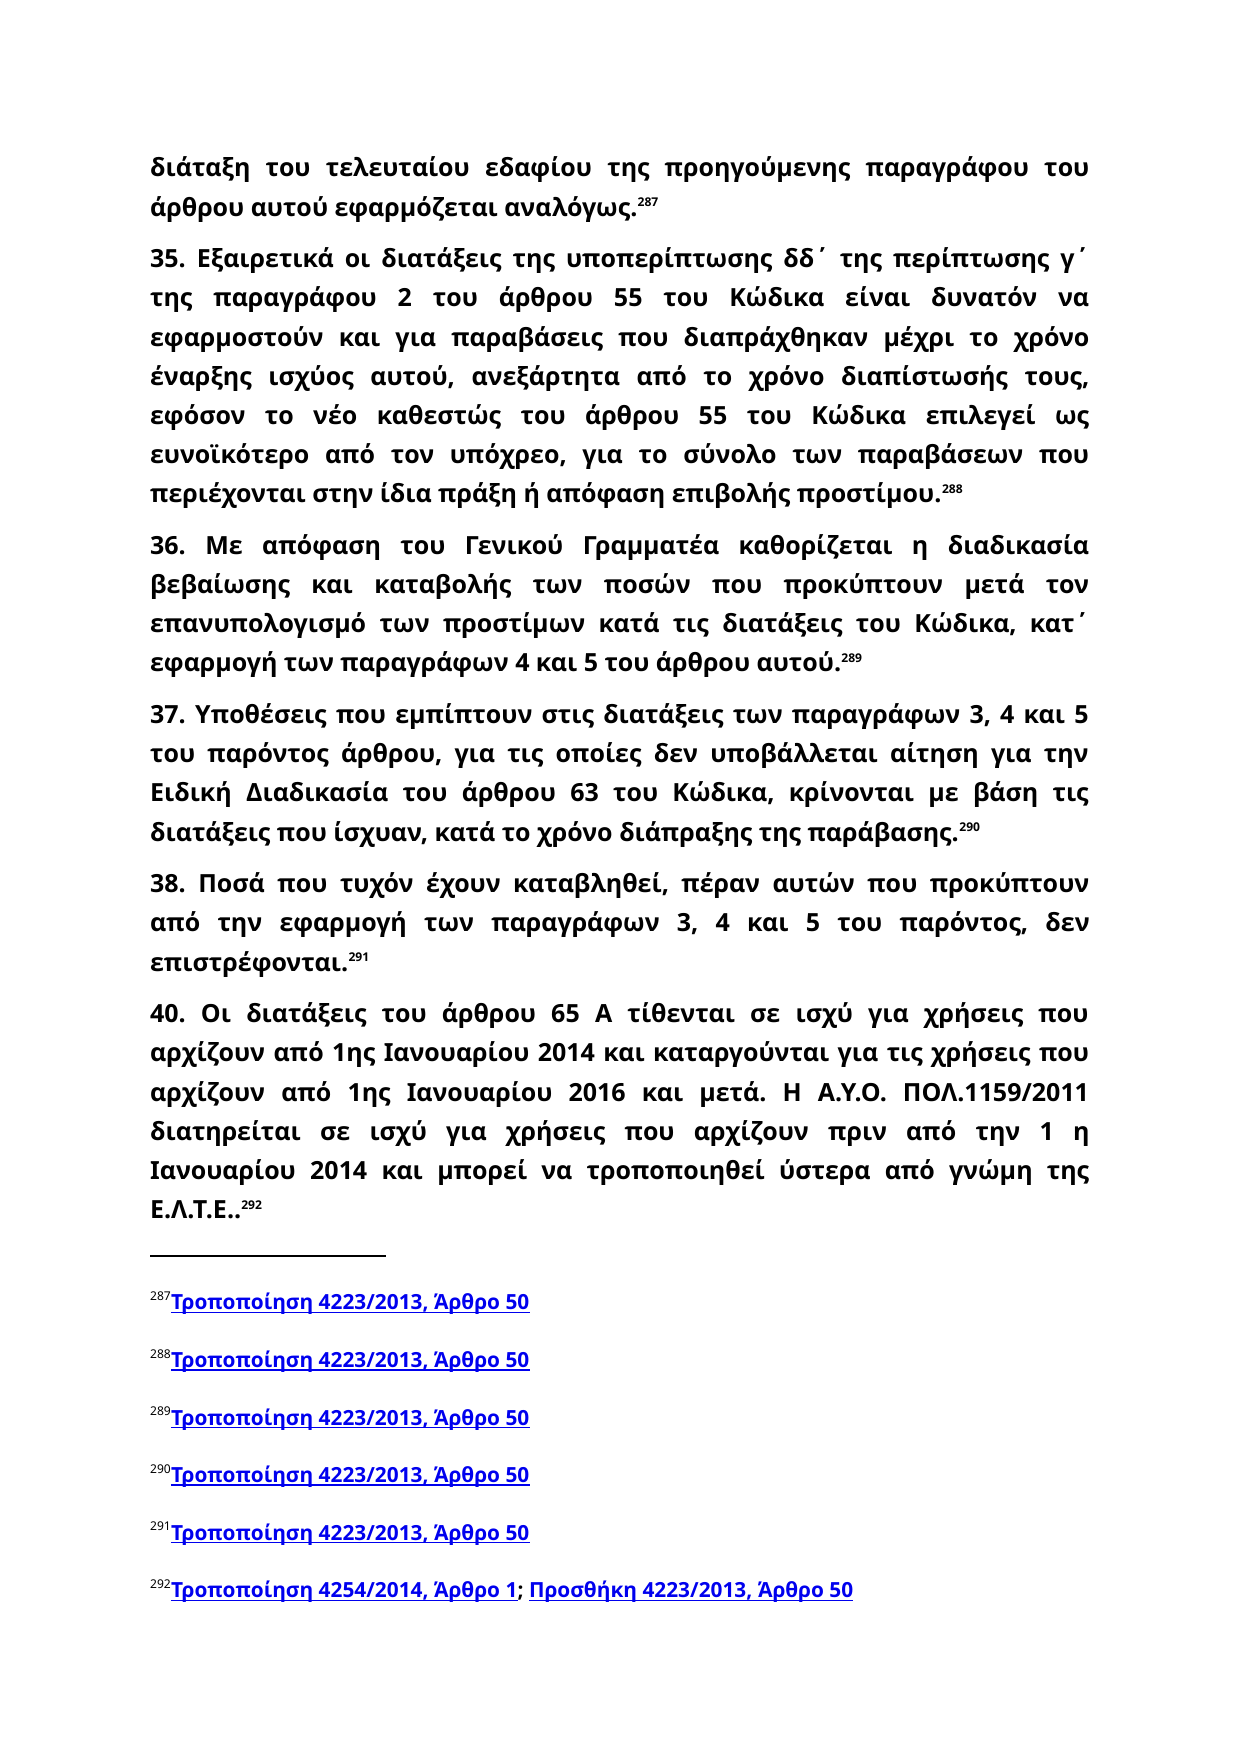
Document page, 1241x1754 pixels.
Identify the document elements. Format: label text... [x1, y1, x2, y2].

text διάταξη του τελευταίου εδαφίου της προηγούμενης παραγράφου του άρθρου αυτού εφαρμόζεται αναλόγως. [150, 150, 1090, 223]
text Τροποποίηση 4254/2014, Άρθρο 1; Προσθήκη 4223/2013, Άρθρο 50 [150, 1576, 1090, 1604]
text 37. Υποθέσεις που εμπίπτουν στις διατάξεις των παραγράφων 3, 4 και 5 του παρόντος άρθρου, για τις οποίες δεν υποβάλλεται αίτηση για την Ειδική Διαδικασία του άρθρου 63 του Κώδικα, κρίνονται με βάση τις διατάξεις που ίσχυαν, κατά το χρόνο διάπραξης της παράβασης. [150, 697, 1090, 848]
text Τροποποίηση 4223/2013, Άρθρο 50 [150, 1518, 1090, 1546]
text 40. Οι διατάξεις του άρθρου 65 Α τίθενται σε ισχύ για χρήσεις που αρχίζουν από 1ης Ιανουαρίου 2014 και καταργούνται για τις χρήσεις που αρχίζουν από 1ης Ιανουαρίου 2016 και μετά. Η Α.Υ.Ο. ΠΟΛ.1159/2011 διατηρείται σε ισχύ για χρήσεις που αρχίζουν πριν από την 1 η Ιανουαρίου 2014 και μπορεί να τροποποιηθεί ύστερα από γνώμη της Ε.Λ.Τ.Ε.. [150, 996, 1090, 1226]
text 38. Ποσά που τυχόν έχουν καταβληθεί, πέραν αυτών που προκύπτουν από την εφαρμογή των παραγράφων 3, 4 και 5 του παρόντος, δεν επιστρέφονται. [150, 866, 1090, 978]
text 36. Με απόφαση του Γενικού Γραμματέα καθορίζεται η διαδικασία βεβαίωσης και καταβολής των ποσών που προκύπτουν μετά τον επανυπολογισμό των προστίμων κατά τις διατάξεις του Κώδικα, κατ΄ εφαρμογή των παραγράφων 4 και 5 του άρθρου αυτού. [150, 527, 1090, 679]
text Τροποποίηση 4223/2013, Άρθρο 50 [150, 1287, 1090, 1316]
text Τροποποίηση 4223/2013, Άρθρο 50 [150, 1460, 1090, 1489]
text Τροποποίηση 4223/2013, Άρθρο 50 [150, 1403, 1090, 1431]
text 35. Εξαιρετικά οι διατάξεις της υποπερίπτωσης δδ΄ της περίπτωσης γ΄ της παραγράφου 2 του άρθρου 55 του Κώδικα είναι δυνατόν να εφαρμοστούν και για παραβάσεις που διαπράχθηκαν μέχρι το χρόνο έναρξης ισχύος αυτού, ανεξάρτητα από το χρόνο διαπίστωσής τους, εφόσον το νέο καθεστώς του άρθρου 55 του Κώδικα επιλεγεί ως ευνοϊκότερο από τον υπόχρεο, για το σύνολο των παραβάσεων που περιέχονται στην ίδια πράξη ή απόφαση επιβολής προστίμου. [150, 241, 1090, 510]
text Τροποποίηση 4223/2013, Άρθρο 50 [150, 1345, 1090, 1373]
